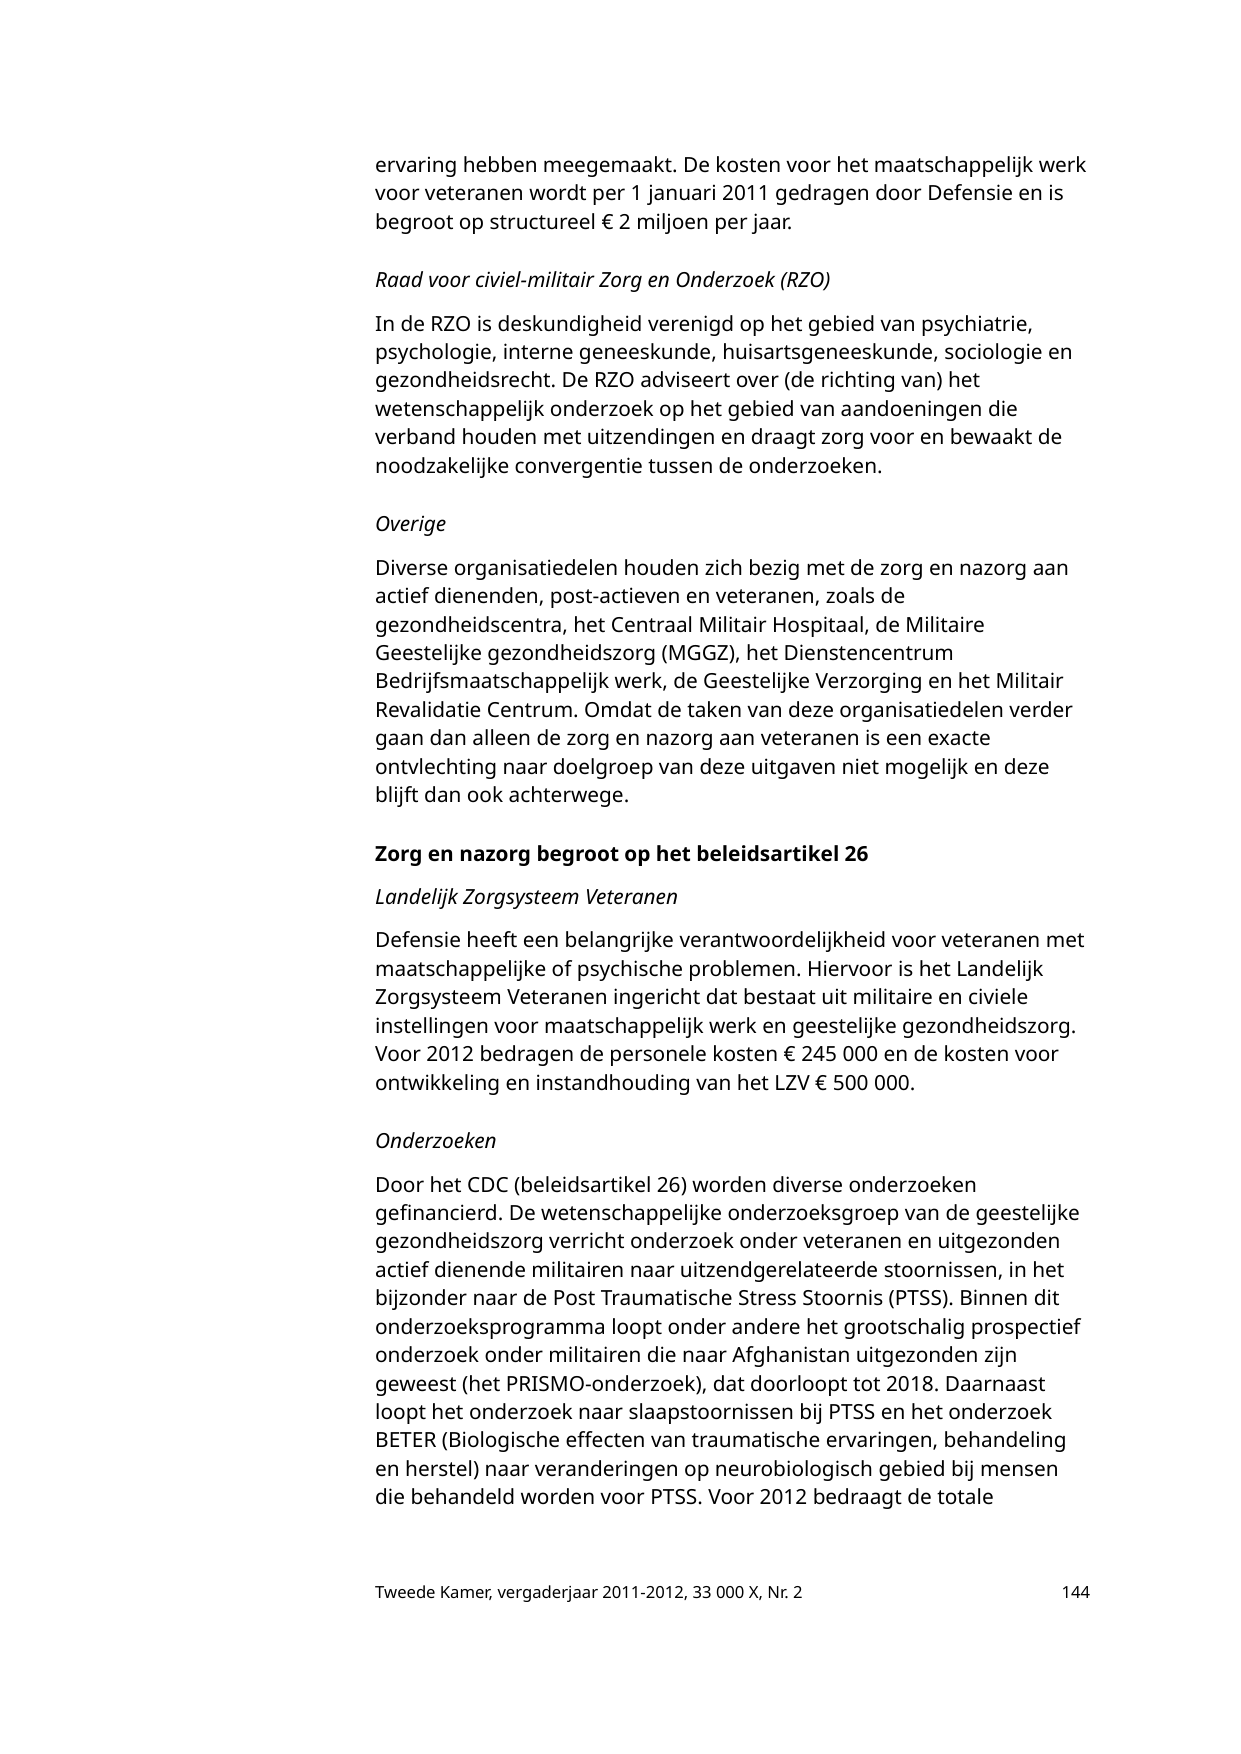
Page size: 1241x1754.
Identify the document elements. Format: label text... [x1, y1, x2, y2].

text Onderzoeken [375, 1126, 1090, 1155]
text Raad voor civiel-militair Zorg en Onderzoek (RZO) [375, 265, 1090, 294]
text Diverse organisatiedelen houden zich bezig met de zorg en nazorg aan actief dienenden, post-actieven en veteranen, zoals de gezondheidscentra, het Centraal Militair Hospitaal, de Militaire Geestelijke gezondheidszorg (MGGZ), het Dienstencentrum Bedrijfsmaatschappelijk werk, de Geestelijke Verzorging en het Militair Revalidatie Centrum. Omdat de taken van deze organisatiedelen verder gaan dan alleen de zorg en nazorg aan veteranen is een exacte ontvlechting naar doelgroep van deze uitgaven niet mogelijk en deze blijft dan ook achterwege. [375, 553, 1090, 809]
text In de RZO is deskundigheid verenigd op het gebied van psychiatrie, psychologie, interne geneeskunde, huisartsgeneeskunde, sociologie en gezondheidsrecht. De RZO adviseert over (de richting van) het wetenschappelijk onderzoek op het gebied van aandoeningen die verband houden met uitzendingen en draagt zorg voor en bewaakt de noodzakelijke convergentie tussen de onderzoeken. [375, 309, 1090, 479]
text Landelijk Zorgsysteem Veteranen [375, 882, 1090, 911]
text Door het CDC (beleidsartikel 26) worden diverse onderzoeken gefinancierd. De wetenschappelijke onderzoeksgroep van de geestelijke gezondheidszorg verricht onderzoek onder veteranen en uitgezonden actief dienende militairen naar uitzendgerelateerde stoornissen, in het bijzonder naar de Post Traumatische Stress Stoornis (PTSS). Binnen dit onderzoeksprogramma loopt onder andere het grootschalig prospectief onderzoek onder militairen die naar Afghanistan uitgezonden zijn geweest (het PRISMO-onderzoek), dat doorloopt tot 2018. Daarnaast loopt het onderzoek naar slaapstoornissen bij PTSS en het onderzoek BETER (Biologische effecten van traumatische ervaringen, behandeling en herstel) naar veranderingen op neurobiologisch gebied bij mensen die behandeld worden voor PTSS. Voor 2012 bedraagt de totale [375, 1170, 1090, 1511]
text Overige [375, 509, 1090, 538]
text Defensie heeft een belangrijke verantwoordelijkheid voor veteranen met maatschappelijke of psychische problemen. Hiervoor is het Landelijk Zorgsysteem Veteranen ingericht dat bestaat uit militaire en civiele instellingen voor maatschappelijk werk en geestelijke gezondheidszorg. Voor 2012 bedragen de personele kosten € 245 000 en de kosten voor ontwikkeling en instandhouding van het LZV € 500 000. [375, 926, 1090, 1096]
text Zorg en nazorg begroot op het beleidsartikel 26 [375, 839, 1090, 867]
text ervaring hebben meegemaakt. De kosten voor het maatschappelijk werk voor veteranen wordt per 1 januari 2011 gedragen door Defensie en is begroot op structureel € 2 miljoen per jaar. [375, 150, 1090, 235]
